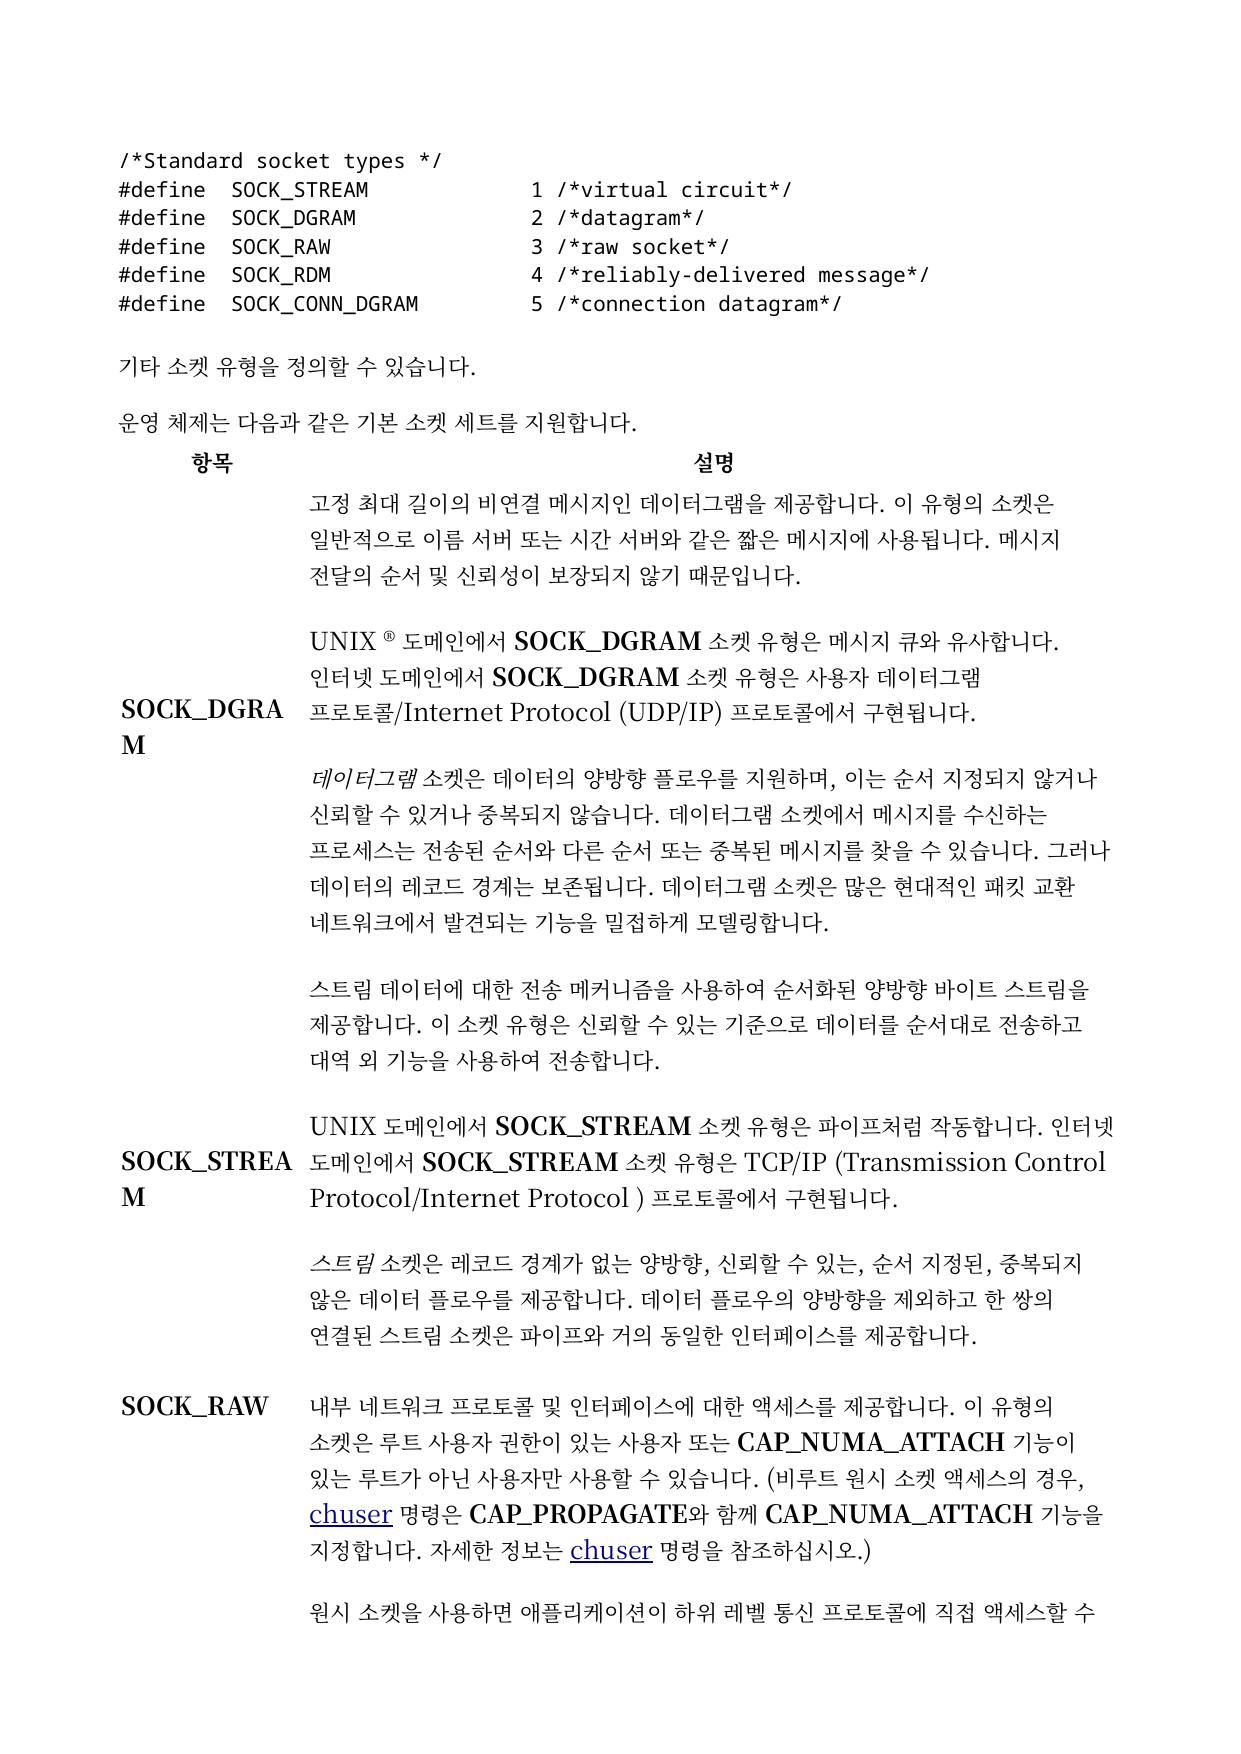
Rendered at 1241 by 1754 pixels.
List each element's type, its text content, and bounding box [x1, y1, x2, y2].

text #define SOCK_DGRAM 2 /*datagram*/ [118, 203, 1122, 232]
table_header 설명 [307, 444, 1122, 481]
text 운영 체제는 다음과 같은 기본 소켓 세트를 지원합니다. [118, 402, 1122, 438]
text #define SOCK_RAW 3 /*raw socket*/ [118, 232, 1122, 260]
table_cell 스트림 데이터에 대한 전송 메커니즘을 사용하여 순서화된 양방향 바이트 스트림을 제공합니다. 이 소켓 유형은 신뢰할 수 있는 기준으로 데이터를 순서대로 전송하고 대역 외 기능을 사용하여 전송합니다. UNIX 도메인에서 SOCK_STREAM 소켓 유형은 파이프처럼 작동합니다. 인터넷 도메인에서 SOCK_STREAM 소켓 유형은 TCP/IP (Transmission Control Protocol/Internet Protocol ) 프로토콜에서 구현됩니다. 스트림 소켓은 레코드 경계가 없는 양방향, 신뢰할 수 있는, 순서 지정된, 중복되지 않은 데이터 플로우를 제공합니다. 데이터 플로우의 양방향을 제외하고 한 쌍의 연결된 스트림 소켓은 파이프와 거의 동일한 인터페이스를 제공합니다. [307, 971, 1122, 1384]
table_cell SOCK_RAW [118, 1384, 307, 1630]
table_header 항목 [118, 444, 307, 481]
text 기타 소켓 유형을 정의할 수 있습니다. [118, 347, 1122, 383]
text #define SOCK_CONN_DGRAM 5 /*connection datagram*/ [118, 289, 1122, 317]
text #define SOCK_STREAM 1 /*virtual circuit*/ [118, 175, 1122, 203]
text /*Standard socket types */ [118, 147, 1122, 175]
table_cell SOCK_STREAM [118, 971, 307, 1384]
table_cell 내부 네트워크 프로토콜 및 인터페이스에 대한 액세스를 제공합니다. 이 유형의 소켓은 루트 사용자 권한이 있는 사용자 또는 CAP_NUMA_ATTACH 기능이 있는 루트가 아닌 사용자만 사용할 수 있습니다. (비루트 원시 소켓 액세스의 경우, chuser 명령은 CAP_PROPAGATE와 함께 CAP_NUMA_ATTACH 기능을 지정합니다. 자세한 정보는 chuser 명령을 참조하십시오.) 원시 소켓을 사용하면 애플리케이션이 하위 레벨 통신 프로토콜에 직접 액세스할 수 [307, 1384, 1122, 1630]
table_cell SOCK_DGRAM [118, 481, 307, 971]
text #define SOCK_RDM 4 /*reliably-delivered message*/ [118, 260, 1122, 289]
table_cell 고정 최대 길이의 비연결 메시지인 데이터그램을 제공합니다. 이 유형의 소켓은 일반적으로 이름 서버 또는 시간 서버와 같은 짧은 메시지에 사용됩니다. 메시지 전달의 순서 및 신뢰성이 보장되지 않기 때문입니다. UNIX ® 도메인에서 SOCK_DGRAM 소켓 유형은 메시지 큐와 유사합니다. 인터넷 도메인에서 SOCK_DGRAM 소켓 유형은 사용자 데이터그램 프로토콜/Internet Protocol (UDP/IP) 프로토콜에서 구현됩니다. 데이터그램 소켓은 데이터의 양방향 플로우를 지원하며, 이는 순서 지정되지 않거나 신뢰할 수 있거나 중복되지 않습니다. 데이터그램 소켓에서 메시지를 수신하는 프로세스는 전송된 순서와 다른 순서 또는 중복된 메시지를 찾을 수 있습니다. 그러나 데이터의 레코드 경계는 보존됩니다. 데이터그램 소켓은 많은 현대적인 패킷 교환 네트워크에서 발견되는 기능을 밀접하게 모델링합니다. [307, 481, 1122, 971]
